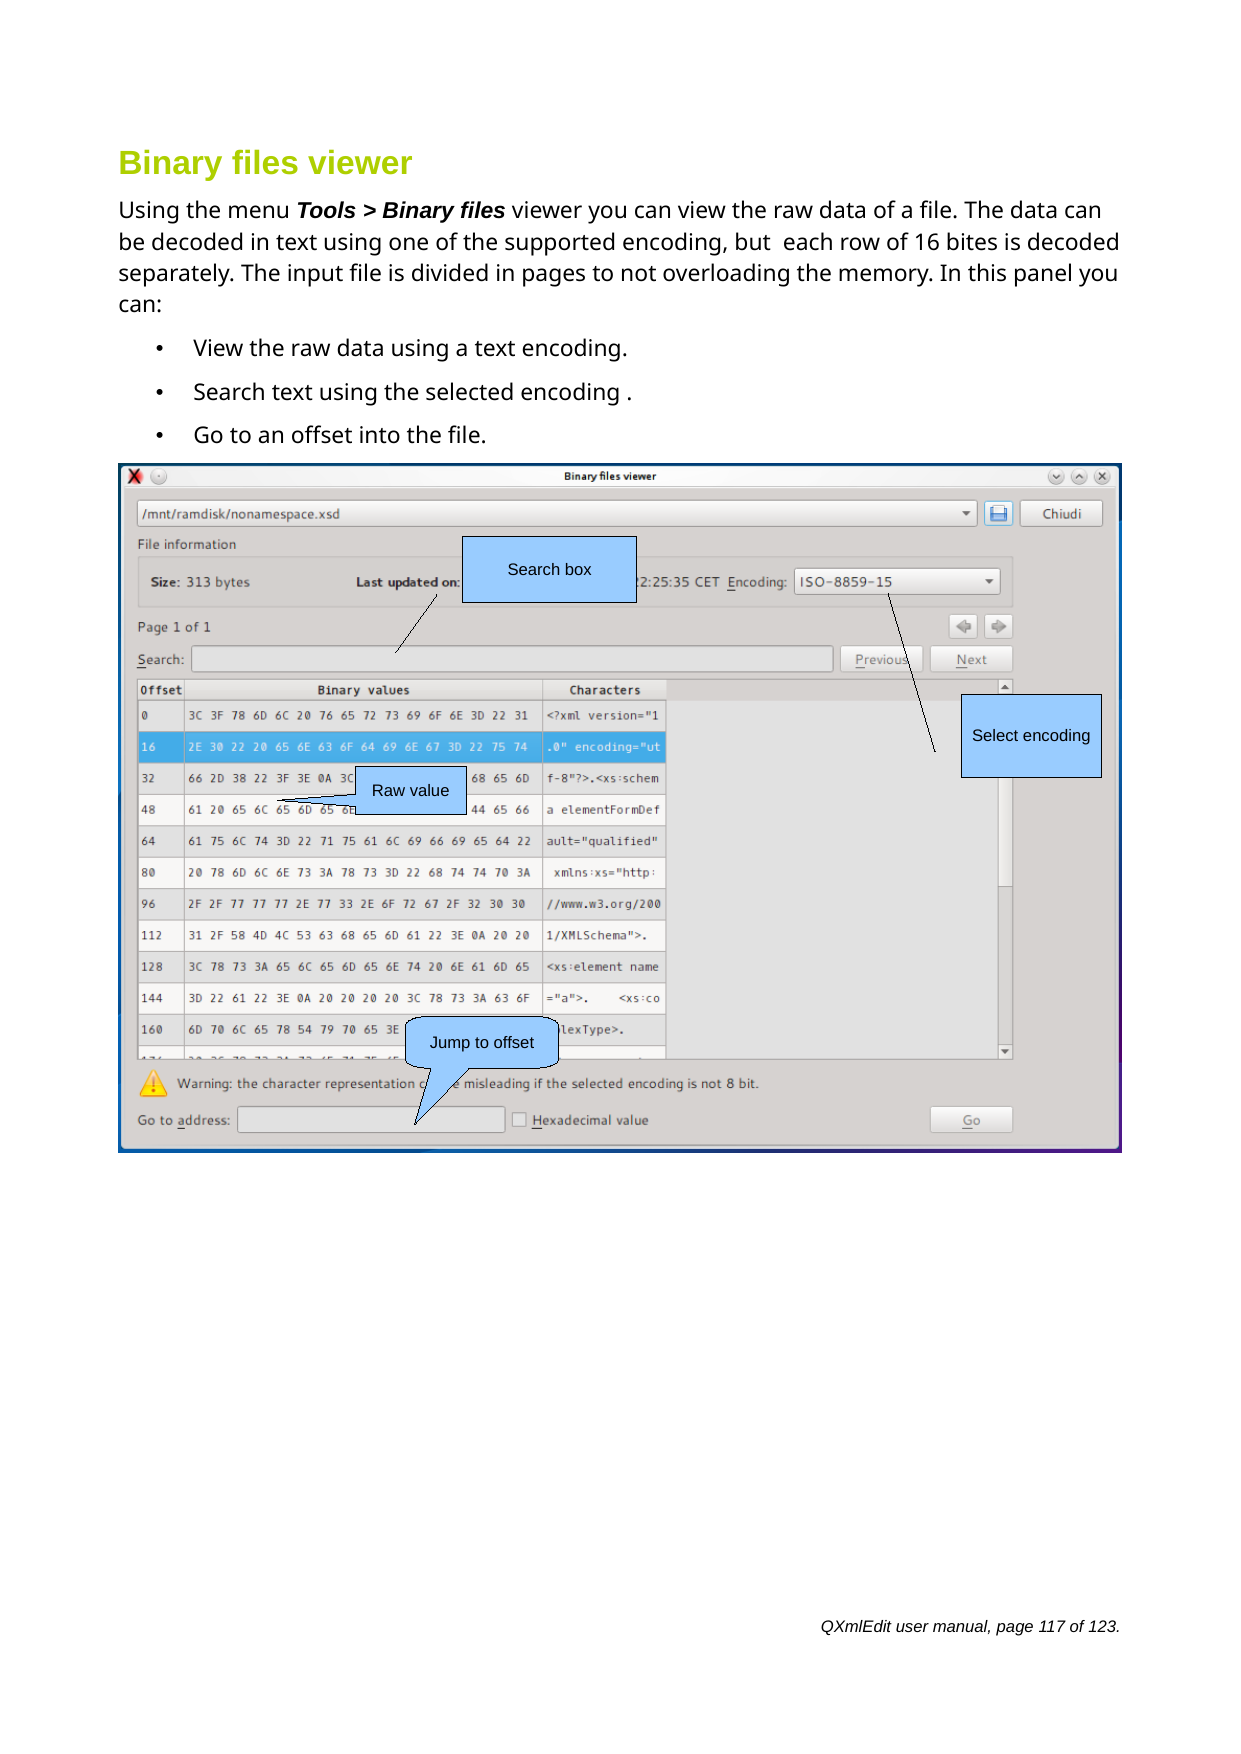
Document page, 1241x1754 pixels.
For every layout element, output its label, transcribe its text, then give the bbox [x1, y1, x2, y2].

text Using the menu Tools > Binary files viewer you can view the raw data of a file. The data can be decoded in text using one of the supported encoding, but each row of 16 bites is decoded separately. The input file is divided in pages to not overloading the memory. In this panel you can: [118, 194, 1122, 319]
picture [118, 463, 1122, 1153]
list View the raw data using a text encoding. [156, 332, 1122, 363]
list Go to an offset into the file. [156, 419, 1122, 451]
subtitle Binary files viewer [118, 143, 1122, 182]
list Search text using the selected encoding . [156, 376, 1122, 407]
